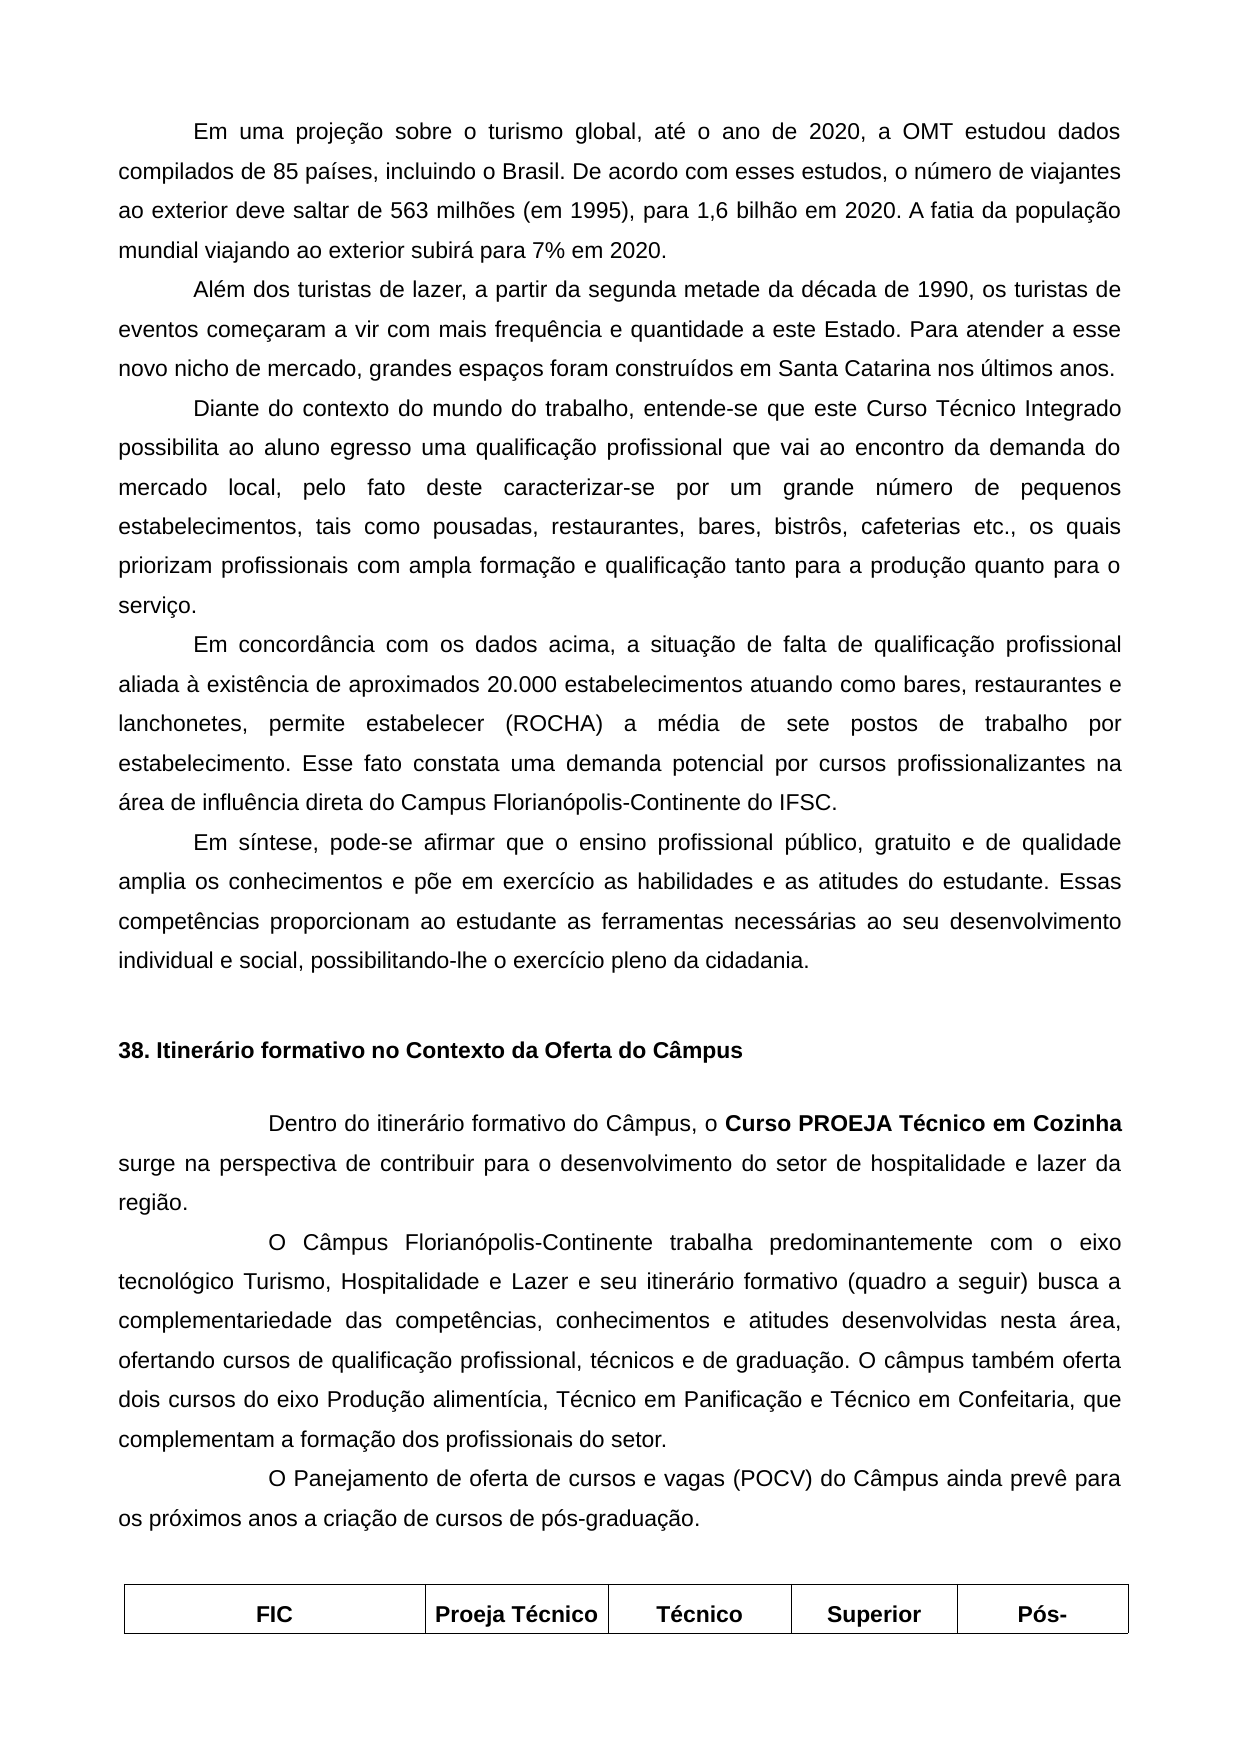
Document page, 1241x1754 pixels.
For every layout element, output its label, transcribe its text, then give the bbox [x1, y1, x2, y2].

text O Panejamento de oferta de cursos e vagas (POCV) do Câmpus ainda prevê para os próximos anos a criação de cursos de pós-graduação. [118, 1465, 1122, 1531]
text Em concordância com os dados acima, a situação de falta de qualificação profissional aliada à existência de aproximados 20.000 estabelecimentos atuando como bares, restaurantes e lanchonetes, permite estabelecer (ROCHA) a média de sete postos de trabalho por estabelecimento. Esse fato constata uma demanda potencial por cursos profissionalizantes na área de influência direta do Campus Florianópolis-Continente do IFSC. [118, 631, 1122, 816]
text Dentro do itinerário formativo do Câmpus, o Curso PROEJA Técnico em Cozinha surge na perspectiva de contribuir para o desenvolvimento do setor de hospitalidade e lazer da região. [118, 1110, 1122, 1215]
text Em síntese, pode-se afirmar que o ensino profissional público, gratuito e de qualidade amplia os conhecimentos e põe em exercício as habilidades e as atitudes do estudante. Essas competências proporcionam ao estudante as ferramentas necessárias ao seu desenvolvimento individual e social, possibilitando-lhe o exercício pleno da cidadania. [118, 829, 1122, 973]
table_header Pós- [958, 1585, 1128, 1633]
text 38. Itinerário formativo no Contexto da Oferta do Câmpus [118, 1037, 1122, 1063]
table_header Superior [792, 1585, 957, 1633]
text Em uma projeção sobre o turismo global, até o ano de 2020, a OMT estudou dados compilados de 85 países, incluindo o Brasil. De acordo com esses estudos, o número de viajantes ao exterior deve saltar de 563 milhões (em 1995), para 1,6 bilhão em 2020. A fatia da população mundial viajando ao exterior subirá para 7% em 2020. [118, 118, 1122, 263]
table_header Técnico [609, 1585, 791, 1633]
text O Câmpus Florianópolis-Continente trabalha predominantemente com o eixo tecnológico Turismo, Hospitalidade e Lazer e seu itinerário formativo (quadro a seguir) busca a complementariedade das competências, conhecimentos e atitudes desenvolvidas nesta área, ofertando cursos de qualificação profissional, técnicos e de graduação. O câmpus também oferta dois cursos do eixo Produção alimentícia, Técnico em Panificação e Técnico em Confeitaria, que complementam a formação dos profissionais do setor. [118, 1228, 1122, 1452]
table_header Proeja Técnico [426, 1585, 608, 1633]
text Além dos turistas de lazer, a partir da segunda metade da década de 1990, os turistas de eventos começaram a vir com mais frequência e quantidade a este Estado. Para atender a esse novo nicho de mercado, grandes espaços foram construídos em Santa Catarina nos últimos anos. [118, 276, 1122, 381]
table_header FIC [125, 1585, 425, 1633]
text Diante do contexto do mundo do trabalho, entende-se que este Curso Técnico Integrado possibilita ao aluno egresso uma qualificação profissional que vai ao encontro da demanda do mercado local, pelo fato deste caracterizar-se por um grande número de pequenos estabelecimentos, tais como pousadas, restaurantes, bares, bistrôs, cafeterias etc., os quais priorizam profissionais com ampla formação e qualificação tanto para a produção quanto para o serviço. [118, 394, 1122, 618]
